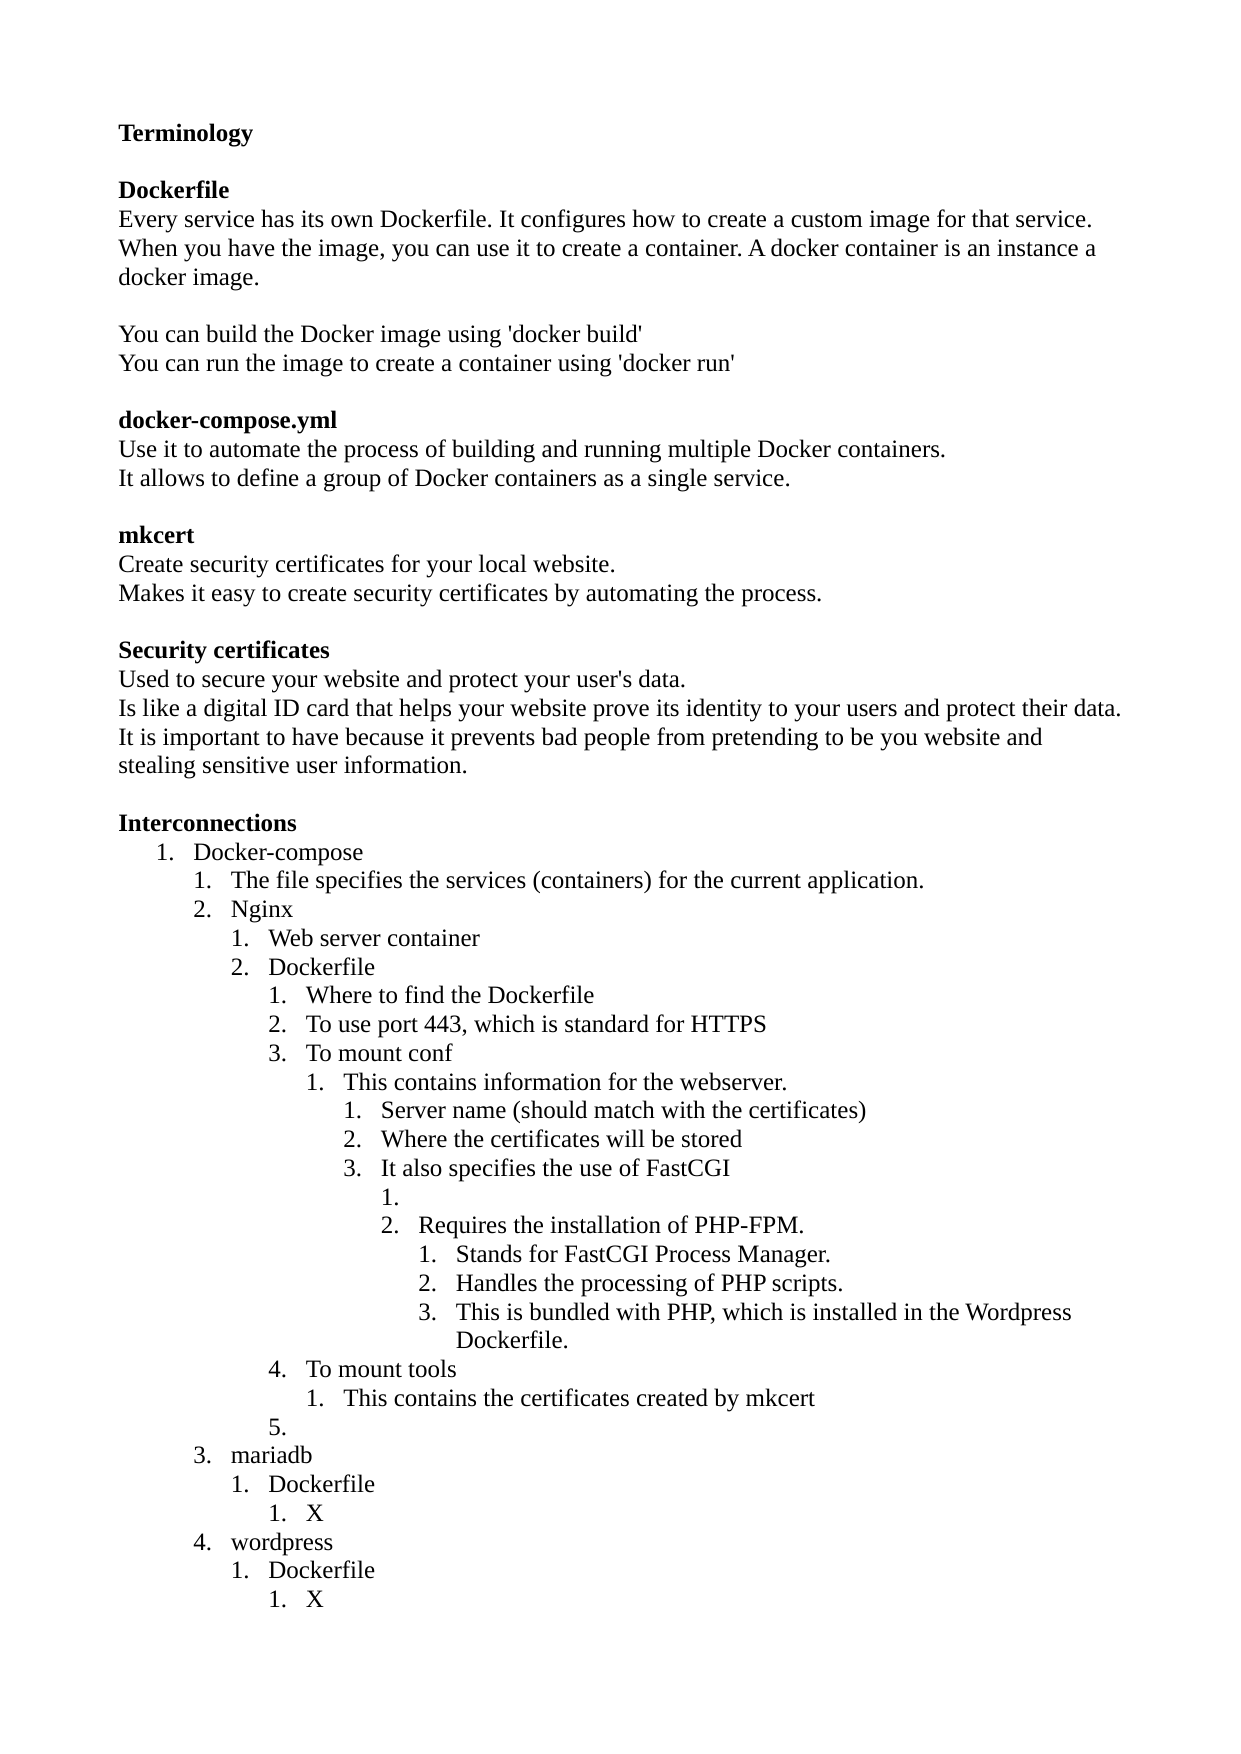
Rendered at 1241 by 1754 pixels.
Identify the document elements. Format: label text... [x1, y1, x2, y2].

text Security certificates [118, 636, 1122, 664]
text Interconnections [118, 808, 1122, 837]
list Stands for FastCGI Process Manager. [418, 1239, 1122, 1268]
text docker-compose.yml [118, 406, 1122, 434]
list Nginx [193, 894, 1122, 923]
list Where to find the Dockerfile [268, 981, 1122, 1009]
text Create security certificates for your local website. [118, 549, 1122, 578]
list Server name (should match with the certificates) [343, 1096, 1122, 1124]
text When you have the image, you can use it to create a container. A docker container is an instance a docker image. [118, 233, 1122, 291]
list This contains the certificates created by mkcert [306, 1383, 1122, 1412]
list To mount tools [268, 1354, 1122, 1383]
text Dockerfile [118, 176, 1122, 204]
list Dockerfile [231, 952, 1122, 981]
list Web server container [231, 923, 1122, 952]
text It is important to have because it prevents bad people from pretending to be you website and stealing sensitive user information. [118, 722, 1122, 779]
text It allows to define a group of Docker containers as a single service. [118, 463, 1122, 492]
list This is bundled with PHP, which is installed in the Wordpress Dockerfile. [418, 1297, 1122, 1354]
text Use it to automate the process of building and running multiple Docker containers. [118, 434, 1122, 463]
text You can build the Docker image using 'docker build' [118, 319, 1122, 348]
list To use port 443, which is standard for HTTPS [268, 1009, 1122, 1038]
list It also specifies the use of FastCGI [343, 1153, 1122, 1182]
list This contains information for the webserver. [306, 1067, 1122, 1096]
text Is like a digital ID card that helps your website prove its identity to your users and protect their data. [118, 693, 1122, 722]
text Terminology [118, 118, 1122, 147]
text Makes it easy to create security certificates by automating the process. [118, 578, 1122, 607]
list X [268, 1498, 1122, 1527]
list Dockerfile [231, 1469, 1122, 1498]
list To mount conf [268, 1038, 1122, 1067]
list The file specifies the services (containers) for the current application. [193, 866, 1122, 894]
list Handles the processing of PHP scripts. [418, 1268, 1122, 1297]
list Where the certificates will be stored [343, 1124, 1122, 1153]
list wordpress [193, 1527, 1122, 1556]
list X [268, 1584, 1122, 1613]
text mkcert [118, 521, 1122, 549]
list mariadb [193, 1441, 1122, 1469]
text Every service has its own Dockerfile. It configures how to create a custom image for that service. [118, 204, 1122, 233]
text You can run the image to create a container using 'docker run' [118, 348, 1122, 377]
text Used to secure your website and protect your user's data. [118, 664, 1122, 693]
list Requires the installation of PHP-FPM. [381, 1211, 1122, 1239]
list Docker-compose [156, 837, 1122, 866]
list Dockerfile [231, 1556, 1122, 1584]
